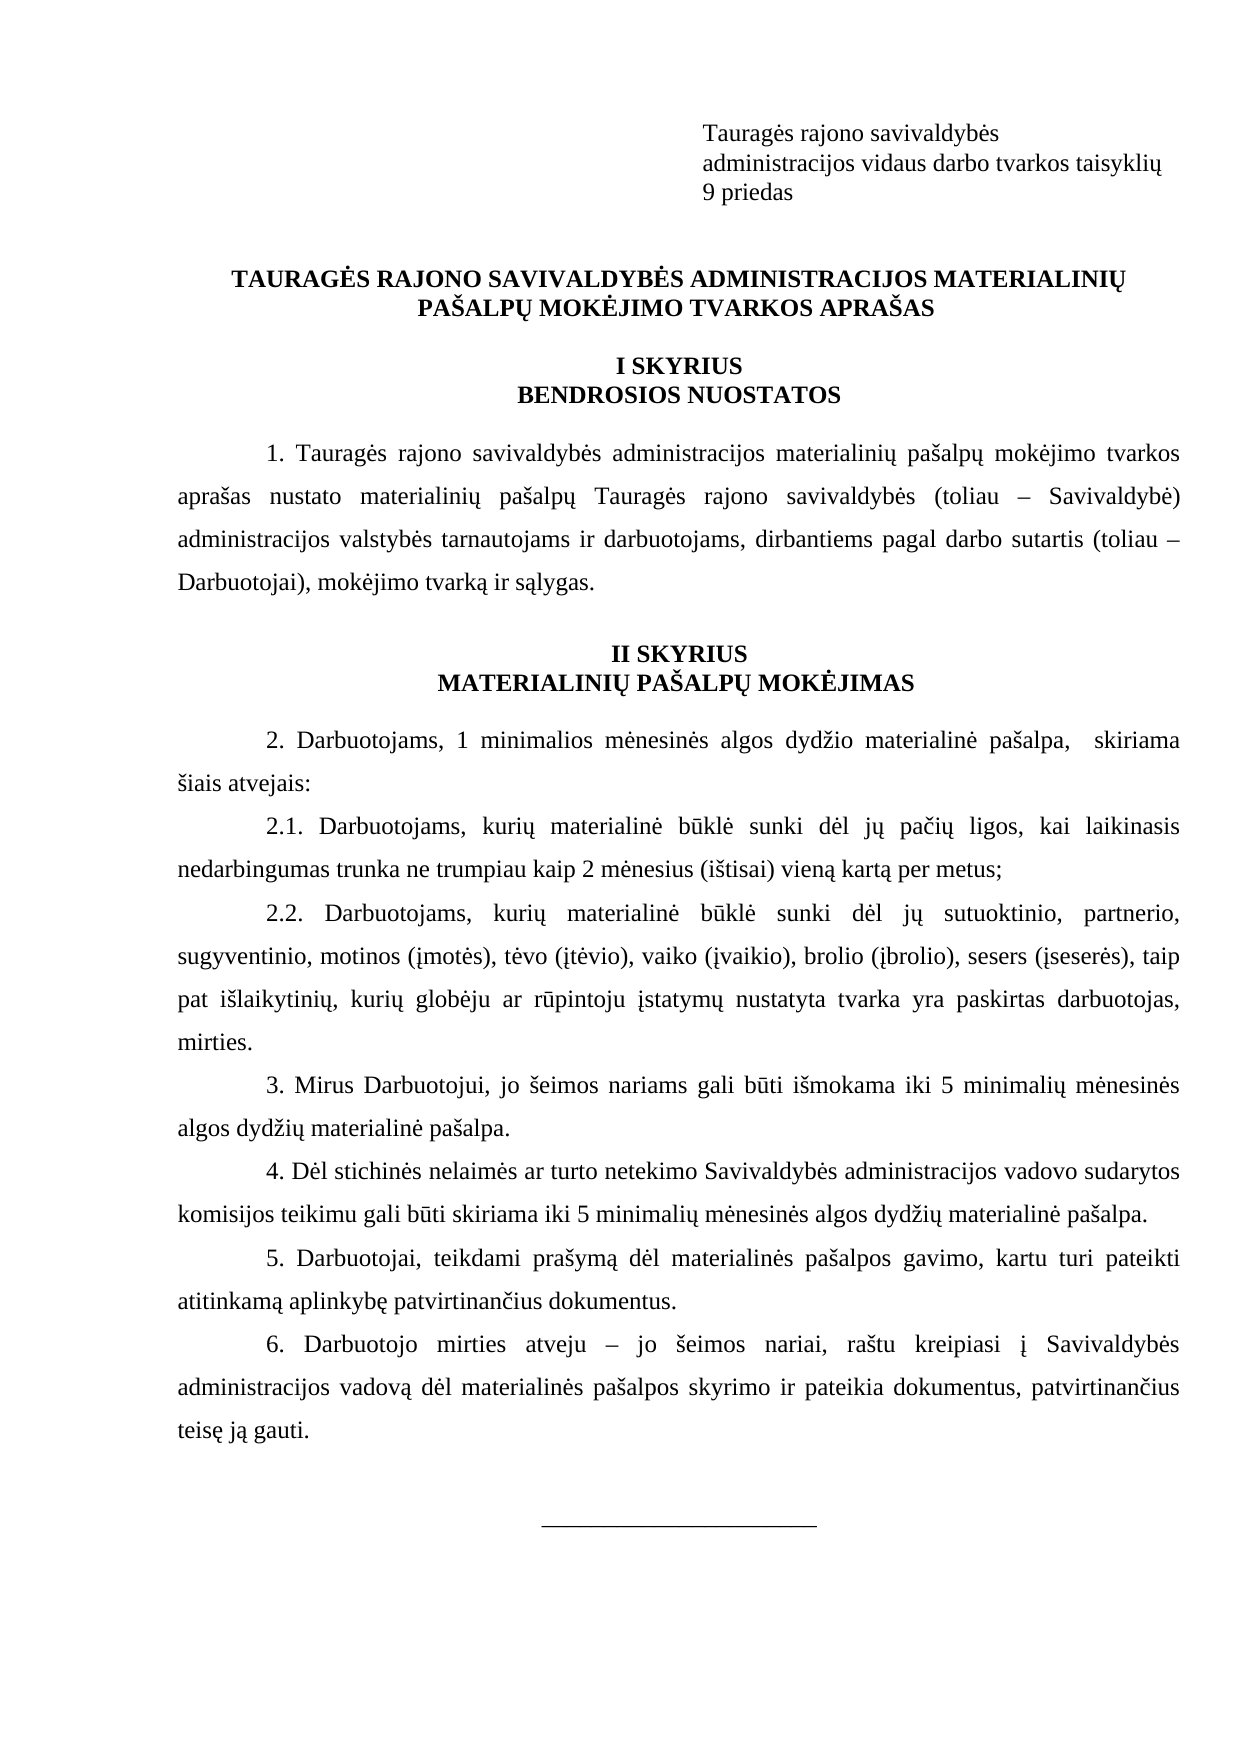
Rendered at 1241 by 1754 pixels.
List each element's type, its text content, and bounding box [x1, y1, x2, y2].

text 4. Dėl stichinės nelaimės ar turto netekimo Savivaldybės administracijos vadovo sudarytos komisijos teikimu gali būti skiriama iki 5 minimalių mėnesinės algos dydžių materialinė pašalpa. [177, 1156, 1181, 1228]
text 6. Darbuotojo mirties atveju – jo šeimos nariai, raštu kreipiasi į Savivaldybės administracijos vadovą dėl materialinės pašalpos skyrimo ir pateikia dokumentus, patvirtinančius teisę ją gauti. [177, 1329, 1181, 1444]
text 9 priedas [627, 176, 1181, 206]
text TAURAGĖS RAJONO SAVIVALDYBĖS ADMINISTRACIJOS MATERIALINIŲ PAŠALPŲ MOKĖJIMO TVARKOS APRAŠAS [177, 264, 1181, 322]
text Tauragės rajono savivaldybės [627, 118, 1181, 147]
text 2. Darbuotojams, 1 minimalios mėnesinės algos dydžio materialinė pašalpa, skiriama šiais atvejais: [177, 725, 1181, 797]
text I SKYRIUS [177, 351, 1181, 380]
text ______________________ [177, 1501, 1181, 1530]
text II SKYRIUS [177, 639, 1181, 668]
text 1. Tauragės rajono savivaldybės administracijos materialinių pašalpų mokėjimo tvarkos aprašas nustato materialinių pašalpų Tauragės rajono savivaldybės (toliau – Savivaldybė) administracijos valstybės tarnautojams ir darbuotojams, dirbantiems pagal darbo sutartis (toliau – Darbuotojai), mokėjimo tvarką ir sąlygas. [177, 438, 1181, 596]
text 2.1. Darbuotojams, kurių materialinė būklė sunki dėl jų pačių ligos, kai laikinasis nedarbingumas trunka ne trumpiau kaip 2 mėnesius (ištisai) vieną kartą per metus; [177, 811, 1181, 883]
text 3. Mirus Darbuotojui, jo šeimos nariams gali būti išmokama iki 5 minimalių mėnesinės algos dydžių materialinė pašalpa. [177, 1070, 1181, 1142]
text 2.2. Darbuotojams, kurių materialinė būklė sunki dėl jų sutuoktinio, partnerio, sugyventinio, motinos (įmotės), tėvo (įtėvio), vaiko (įvaikio), brolio (įbrolio), sesers (įseserės), taip pat išlaikytinių, kurių globėju ar rūpintoju įstatymų nustatyta tvarka yra paskirtas darbuotojas, mirties. [177, 898, 1181, 1056]
text administracijos vidaus darbo tvarkos taisyklių [627, 147, 1181, 176]
text BENDROSIOS NUOSTATOS [177, 380, 1181, 409]
text 5. Darbuotojai, teikdami prašymą dėl materialinės pašalpos gavimo, kartu turi pateikti atitinkamą aplinkybę patvirtinančius dokumentus. [177, 1243, 1181, 1314]
text MATERIALINIŲ PAŠALPŲ MOKĖJIMAS [177, 668, 1181, 696]
